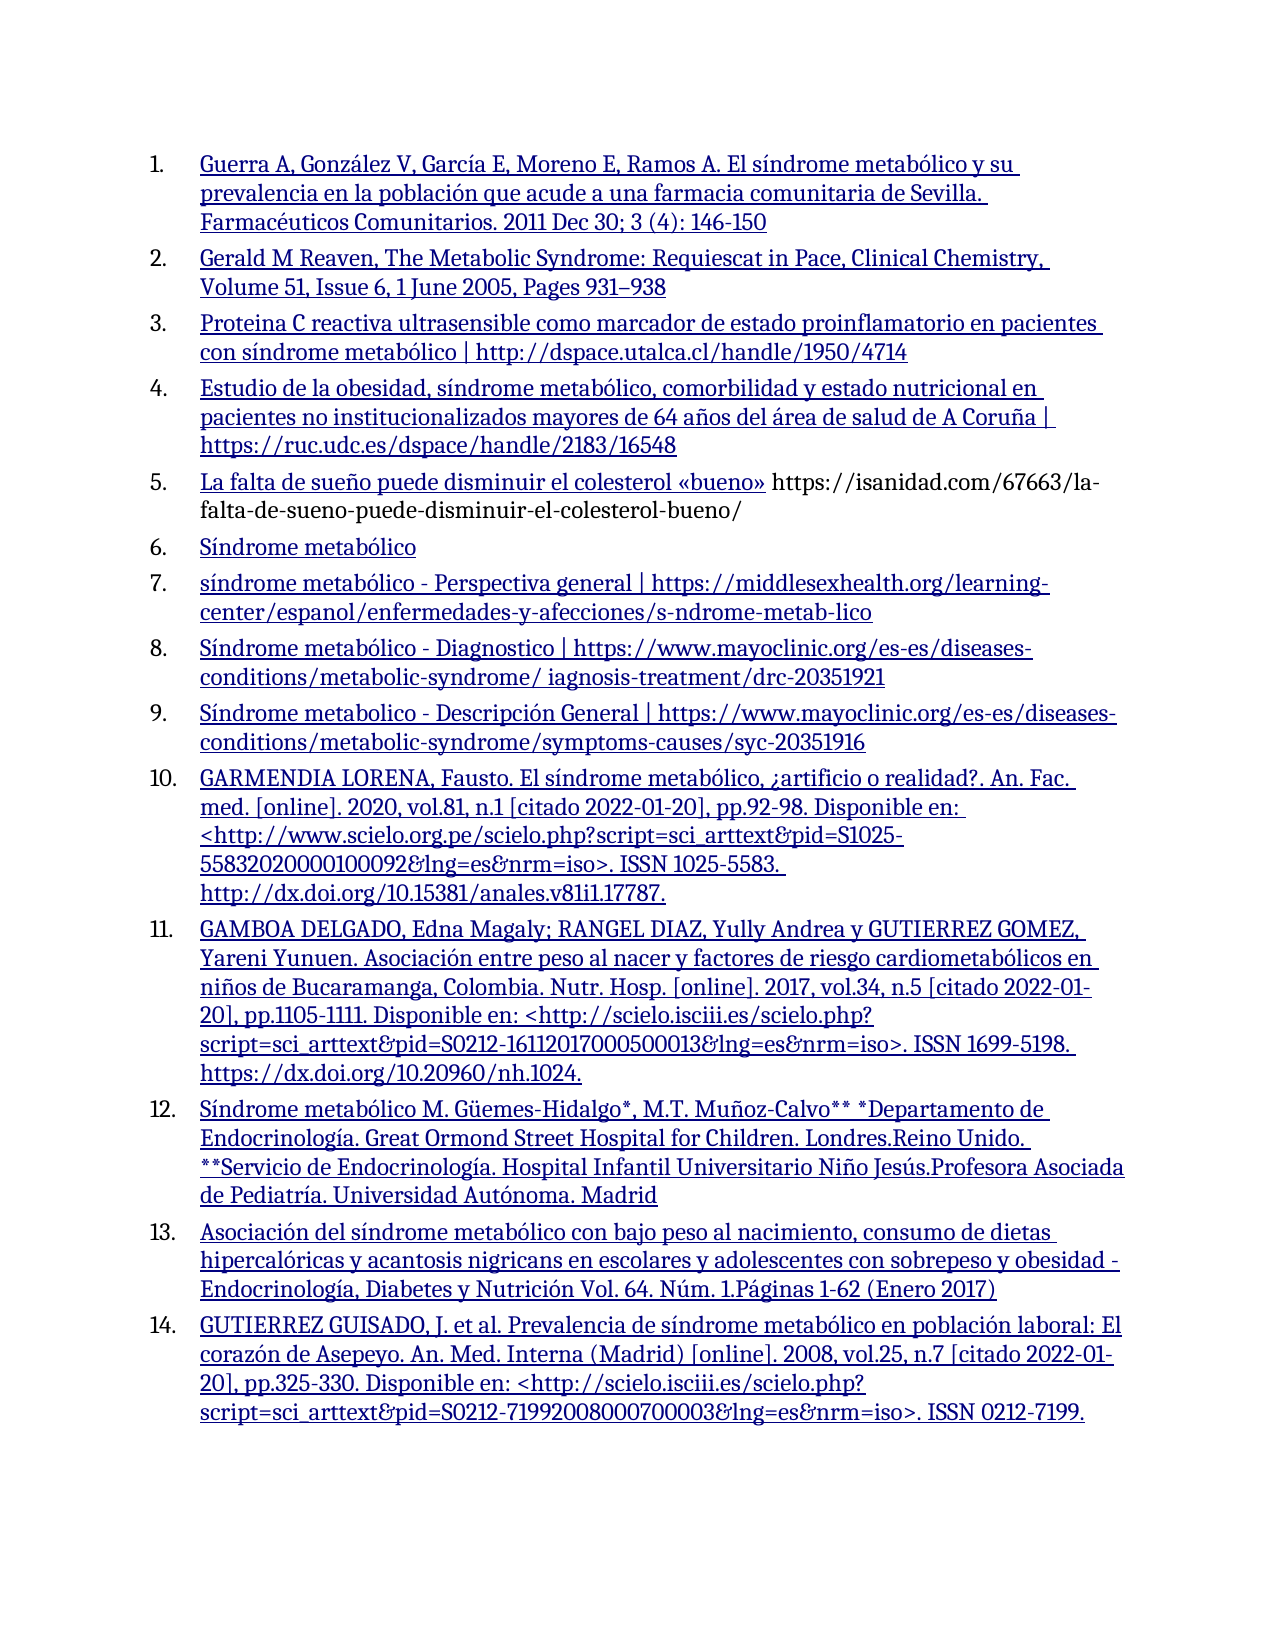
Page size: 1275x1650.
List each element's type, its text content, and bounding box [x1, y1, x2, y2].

list Asociación del síndrome metabólico con bajo peso al nacimiento, consumo de dietas hipercalóricas y acantosis nigricans en escolares y adolescentes con sobrepeso y obesidad - Endocrinología, Diabetes y Nutrición Vol. 64. Núm. 1.Páginas 1-62 (Enero 2017) [150, 1217, 1125, 1304]
list Estudio de la obesidad, síndrome metabólico, comorbilidad y estado nutricional en pacientes no institucionalizados mayores de 64 años del área de salud de A Coruña | https://ruc.udc.es/dspace/handle/2183/16548 [150, 374, 1125, 460]
list Síndrome metabolico - Descripción General | https://www.mayoclinic.org/es-es/diseases-conditions/metabolic-syndrome/symptoms-causes/syc-20351916 [150, 699, 1125, 756]
list Proteina C reactiva ultrasensible como marcador de estado proinflamatorio en pacientes con síndrome metabólico | http://dspace.utalca.cl/handle/1950/4714 [150, 309, 1125, 366]
list GAMBOA DELGADO, Edna Magaly; RANGEL DIAZ, Yully Andrea y GUTIERREZ GOMEZ, Yareni Yunuen. Asociación entre peso al nacer y factores de riesgo cardiometabólicos en niños de Bucaramanga, Colombia. Nutr. Hosp. [online]. 2017, vol.34, n.5 [citado 2022-01-20], pp.1105-1111. Disponible en: <http://scielo.isciii.es/scielo.php?script=sci_arttext&pid=S0212-16112017000500013&lng=es&nrm=iso>. ISSN 1699-5198. https://dx.doi.org/10.20960/nh.1024. [150, 915, 1125, 1087]
list síndrome metabólico - Perspectiva general | https://middlesexhealth.org/learning-center/espanol/enfermedades-y-afecciones/s-ndrome-metab-lico [150, 569, 1125, 626]
list Guerra A, González V, García E, Moreno E, Ramos A. El síndrome metabólico y su prevalencia en la población que acude a una farmacia comunitaria de Sevilla. Farmacéuticos Comunitarios. 2011 Dec 30; 3 (4): 146-150 [150, 150, 1125, 236]
list Síndrome metabólico [150, 532, 1125, 561]
list GUTIERREZ GUISADO, J. et al. Prevalencia de síndrome metabólico en población laboral: El corazón de Asepeyo. An. Med. Interna (Madrid) [online]. 2008, vol.25, n.7 [citado 2022-01-20], pp.325-330. Disponible en: <http://scielo.isciii.es/scielo.php?script=sci_arttext&pid=S0212-71992008000700003&lng=es&nrm=iso>. ISSN 0212-7199. [150, 1311, 1125, 1426]
list Síndrome metabólico - Diagnostico | https://www.mayoclinic.org/es-es/diseases-conditions/metabolic-syndrome/ iagnosis-treatment/drc-20351921 [150, 634, 1125, 691]
list Síndrome metabólico M. Güemes-Hidalgo*, M.T. Muñoz-Calvo** *Departamento de Endocrinología. Great Ormond Street Hospital for Children. Londres.Reino Unido. **Servicio de Endocrinología. Hospital Infantil Universitario Niño Jesús.Profesora Asociada de Pediatría. Universidad Autónoma. Madrid [150, 1095, 1125, 1210]
list La falta de sueño puede disminuir el colesterol «bueno» https://isanidad.com/67663/la-falta-de-sueno-puede-disminuir-el-colesterol-bueno/ [150, 467, 1125, 525]
list Gerald M Reaven, The Metabolic Syndrome: Requiescat in Pace, Clinical Chemistry, Volume 51, Issue 6, 1 June 2005, Pages 931–938 [150, 244, 1125, 301]
list GARMENDIA LORENA, Fausto. El síndrome metabólico, ¿artificio o realidad?. An. Fac. med. [online]. 2020, vol.81, n.1 [citado 2022-01-20], pp.92-98. Disponible en: <http://www.scielo.org.pe/scielo.php?script=sci_arttext&pid=S1025-55832020000100092&lng=es&nrm=iso>. ISSN 1025-5583. http://dx.doi.org/10.15381/anales.v81i1.17787. [150, 764, 1125, 907]
